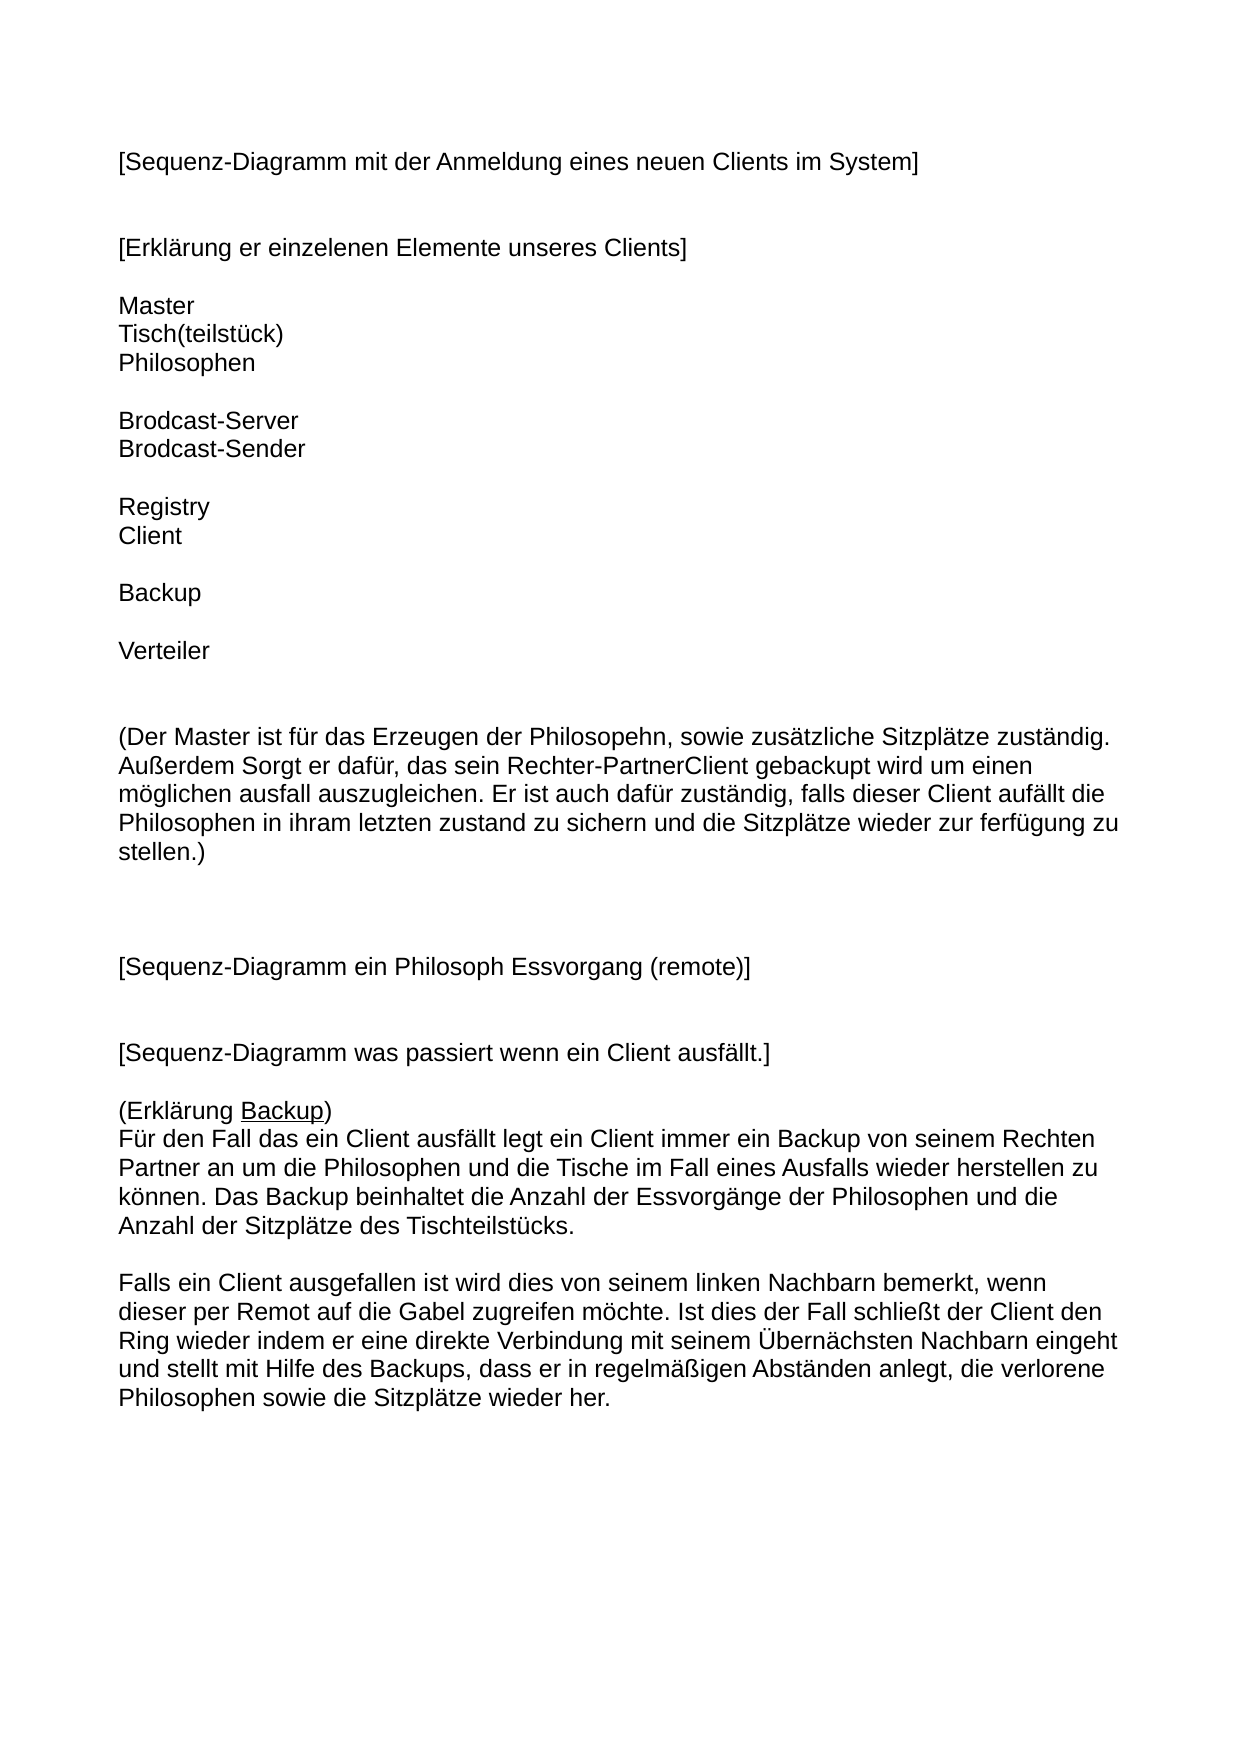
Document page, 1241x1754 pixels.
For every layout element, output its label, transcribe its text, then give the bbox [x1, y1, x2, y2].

text [Sequenz-Diagramm mit der Anmeldung eines neuen Clients im System] [118, 147, 1122, 176]
text Verteiler [118, 636, 1122, 664]
text Backup [118, 578, 1122, 607]
text Philosophen [118, 348, 1122, 377]
text [Erklärung er einzelenen Elemente unseres Clients] [118, 233, 1122, 262]
text (Der Master ist für das Erzeugen der Philosopehn, sowie zusätzliche Sitzplätze zuständig. Außerdem Sorgt er dafür, das sein Rechter-PartnerClient gebackupt wird um einen möglichen ausfall auszugleichen. Er ist auch dafür zuständig, falls dieser Client aufällt die Philosophen in ihram letzten zustand zu sichern und die Sitzplätze wieder zur ferfügung zu stellen.) [118, 722, 1122, 866]
text Master [118, 291, 1122, 319]
text Brodcast-Server [118, 406, 1122, 434]
text Für den Fall das ein Client ausfällt legt ein Client immer ein Backup von seinem Rechten Partner an um die Philosophen und die Tische im Fall eines Ausfalls wieder herstellen zu können. Das Backup beinhaltet die Anzahl der Essvorgänge der Philosophen und die Anzahl der Sitzplätze des Tischteilstücks. [118, 1124, 1122, 1239]
text [Sequenz-Diagramm ein Philosoph Essvorgang (remote)] [118, 952, 1122, 981]
text Brodcast-Sender [118, 434, 1122, 463]
text Falls ein Client ausgefallen ist wird dies von seinem linken Nachbarn bemerkt, wenn dieser per Remot auf die Gabel zugreifen möchte. Ist dies der Fall schließt der Client den Ring wieder indem er eine direkte Verbindung mit seinem Übernächsten Nachbarn eingeht und stellt mit Hilfe des Backups, dass er in regelmäßigen Abständen anlegt, die verlorene Philosophen sowie die Sitzplätze wieder her. [118, 1268, 1122, 1412]
text Client [118, 521, 1122, 549]
text [Sequenz-Diagramm was passiert wenn ein Client ausfällt.] [118, 1038, 1122, 1067]
text Registry [118, 492, 1122, 521]
text Tisch(teilstück) [118, 319, 1122, 348]
text (Erklärung Backup) [118, 1096, 1122, 1124]
